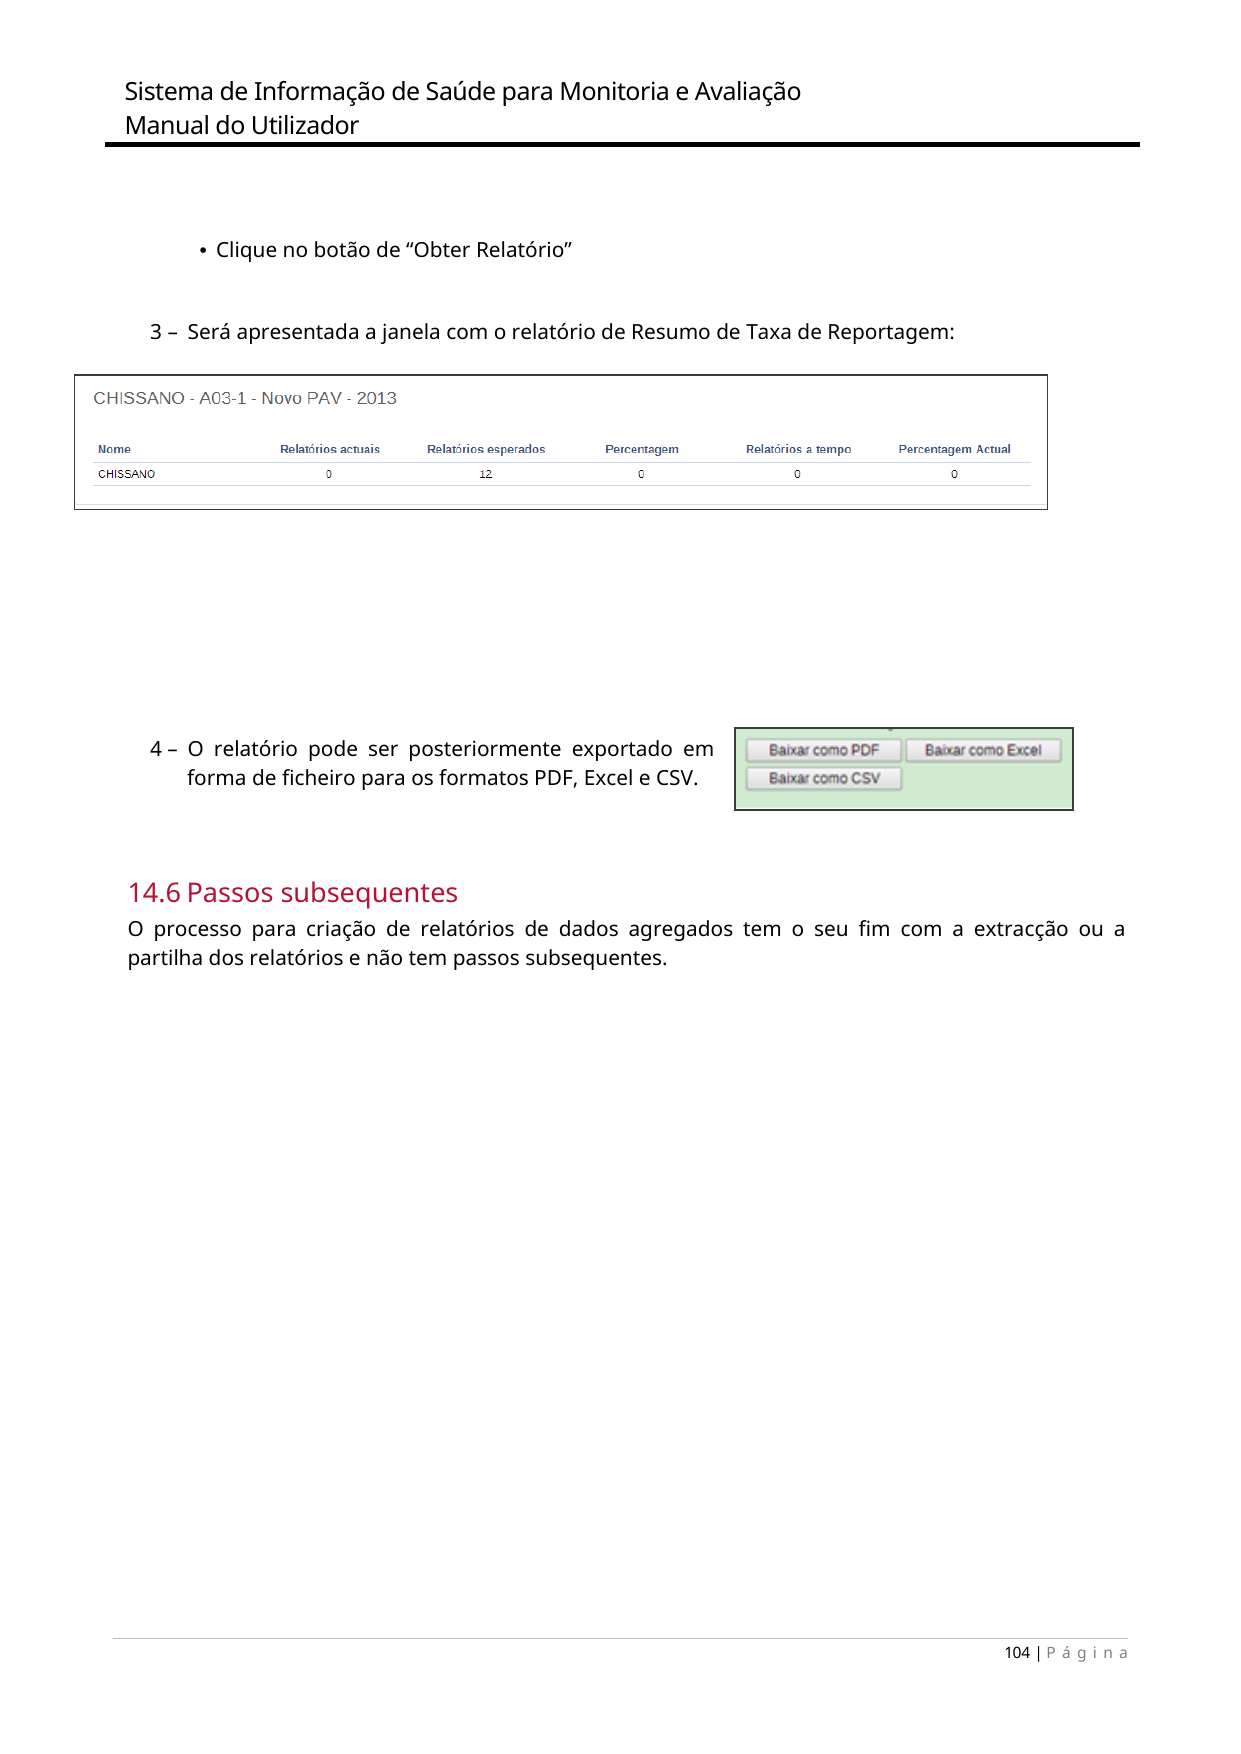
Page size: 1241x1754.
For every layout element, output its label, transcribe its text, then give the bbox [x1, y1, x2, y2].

list Clique no botão de “Obter Relatório” [199, 236, 1128, 264]
text O processo para criação de relatórios de dados agregados tem o seu fim com a extracção ou a partilha dos relatórios e não tem passos subsequentes. [127, 914, 1128, 971]
subtitle Passos subsequentes [127, 873, 1128, 910]
list Será apresentada a janela com o relatório de Resumo de Taxa de Reportagem: [150, 317, 1128, 346]
picture [736, 729, 1072, 809]
list O relatório pode ser posteriormente exportado em forma de ficheiro para os formatos PDF, Excel e CSV. [150, 734, 734, 791]
list [1074, 734, 1128, 791]
